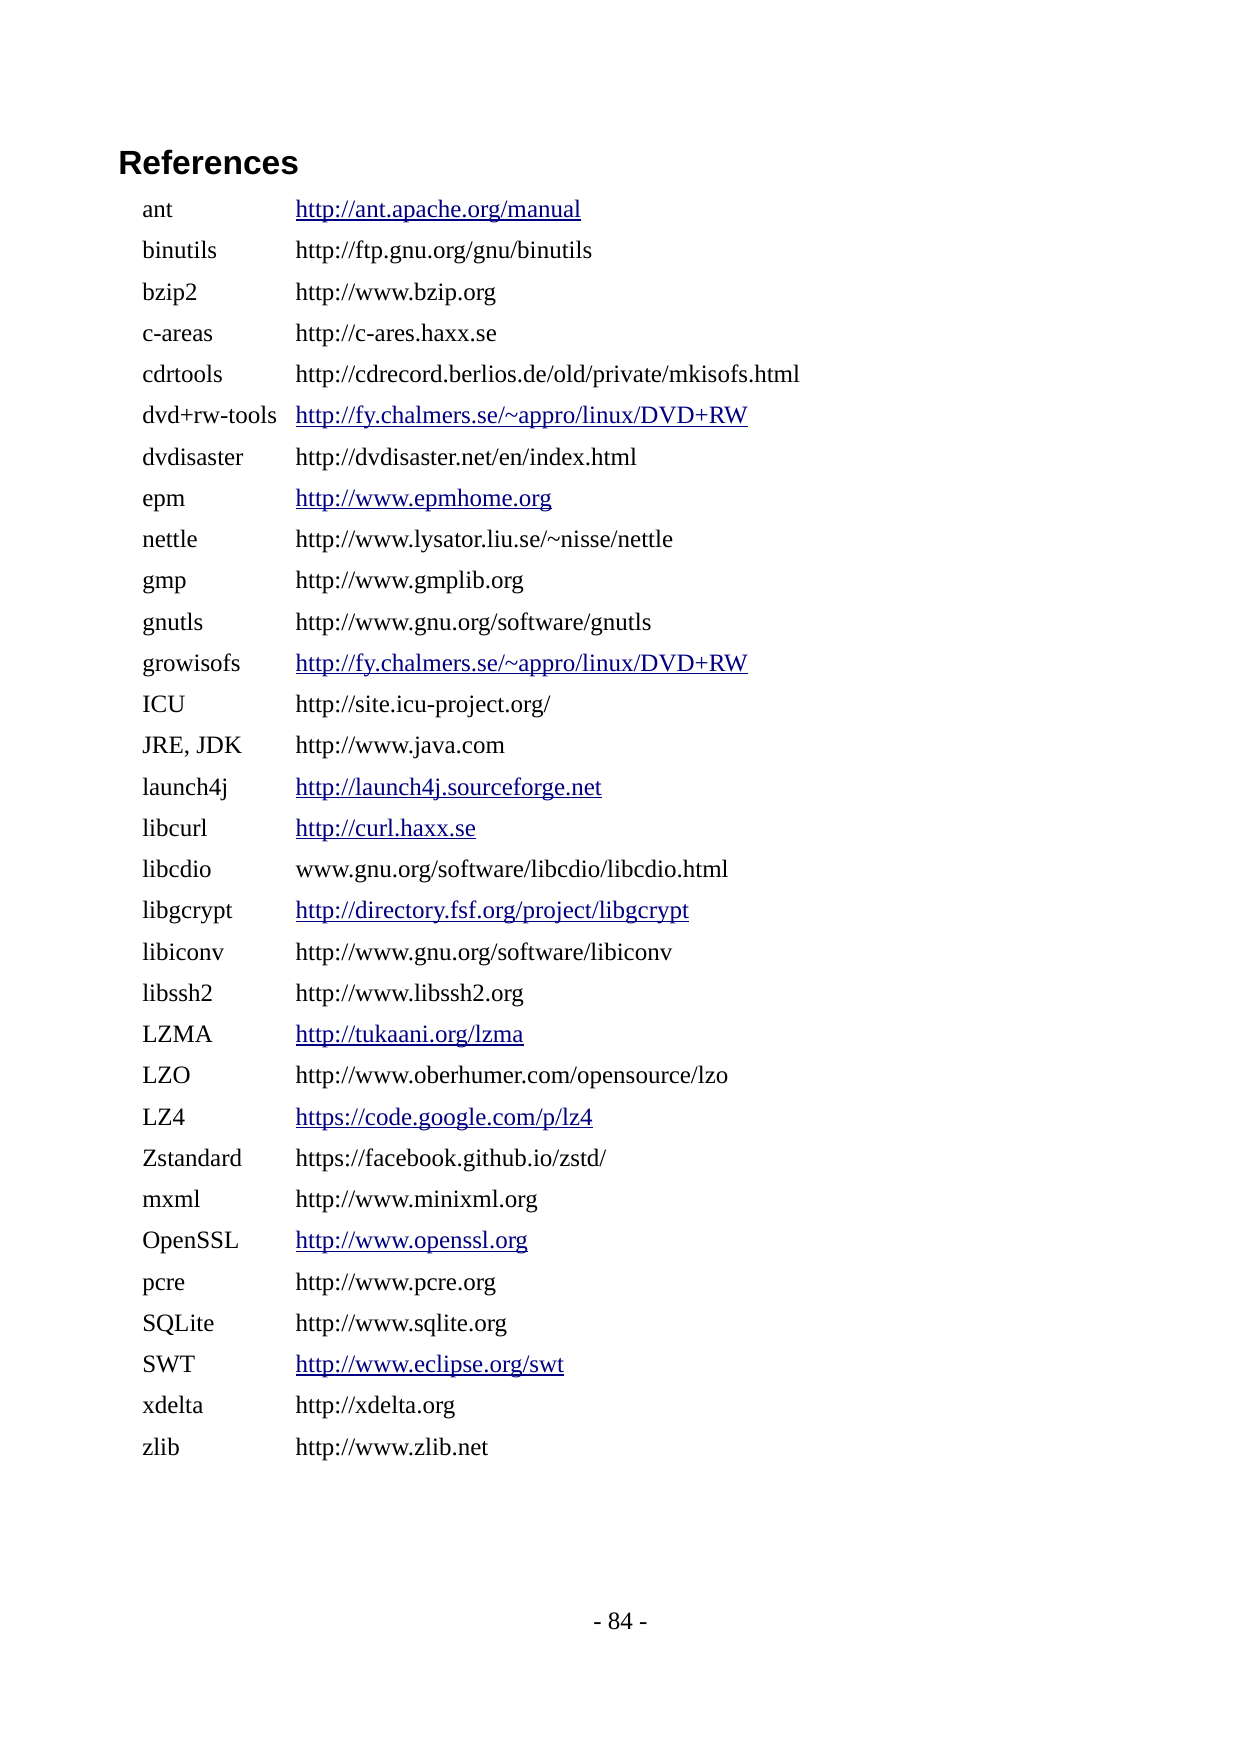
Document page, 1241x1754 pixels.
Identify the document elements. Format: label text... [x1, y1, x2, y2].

text xdelta http://xdelta.org [118, 1391, 1122, 1419]
text gmp http://www.gmplib.org [118, 566, 1122, 594]
text LZ4 https://code.google.com/p/lz4 [118, 1102, 1122, 1131]
text ICU http://site.icu-project.org/ [118, 689, 1122, 718]
text SQLite http://www.sqlite.org [118, 1308, 1122, 1337]
text ant http://ant.apache.org/manual [118, 194, 1122, 223]
text c-areas http://c-ares.haxx.se [118, 318, 1122, 347]
text mxml http://www.minixml.org [118, 1184, 1122, 1213]
text dvdisaster http://dvdisaster.net/en/index.html [118, 442, 1122, 471]
text JRE, JDK http://www.java.com [118, 731, 1122, 759]
text LZO http://www.oberhumer.com/opensource/lzo [118, 1061, 1122, 1089]
text libgcrypt http://directory.fsf.org/project/libgcrypt [118, 896, 1122, 924]
text zlib http://www.zlib.net [118, 1432, 1122, 1461]
text launch4j http://launch4j.sourceforge.net [118, 772, 1122, 801]
text Zstandard https://facebook.github.io/zstd/ [118, 1143, 1122, 1172]
text libiconv http://www.gnu.org/software/libiconv [118, 937, 1122, 966]
text bzip2 http://www.bzip.org [118, 277, 1122, 306]
text SWT http://www.eclipse.org/swt [118, 1349, 1122, 1378]
text epm http://www.epmhome.org [118, 483, 1122, 512]
text pcre http://www.pcre.org [118, 1267, 1122, 1296]
text OpenSSL http://www.openssl.org [118, 1226, 1122, 1254]
text growisofs http://fy.chalmers.se/~appro/linux/DVD+RW [118, 648, 1122, 677]
text libssh2 http://www.libssh2.org [118, 978, 1122, 1007]
subtitle References [118, 143, 1122, 182]
text LZMA http://tukaani.org/lzma [118, 1019, 1122, 1048]
text libcdio www.gnu.org/software/libcdio/libcdio.html [118, 854, 1122, 883]
text cdrtools http://cdrecord.berlios.de/old/private/mkisofs.html [118, 359, 1122, 388]
text libcurl http://curl.haxx.se [118, 813, 1122, 842]
text dvd+rw-tools http://fy.chalmers.se/~appro/linux/DVD+RW [118, 401, 1122, 429]
text gnutls http://www.gnu.org/software/gnutls [118, 607, 1122, 636]
text nettle http://www.lysator.liu.se/~nisse/nettle [118, 524, 1122, 553]
text binutils http://ftp.gnu.org/gnu/binutils [118, 236, 1122, 264]
